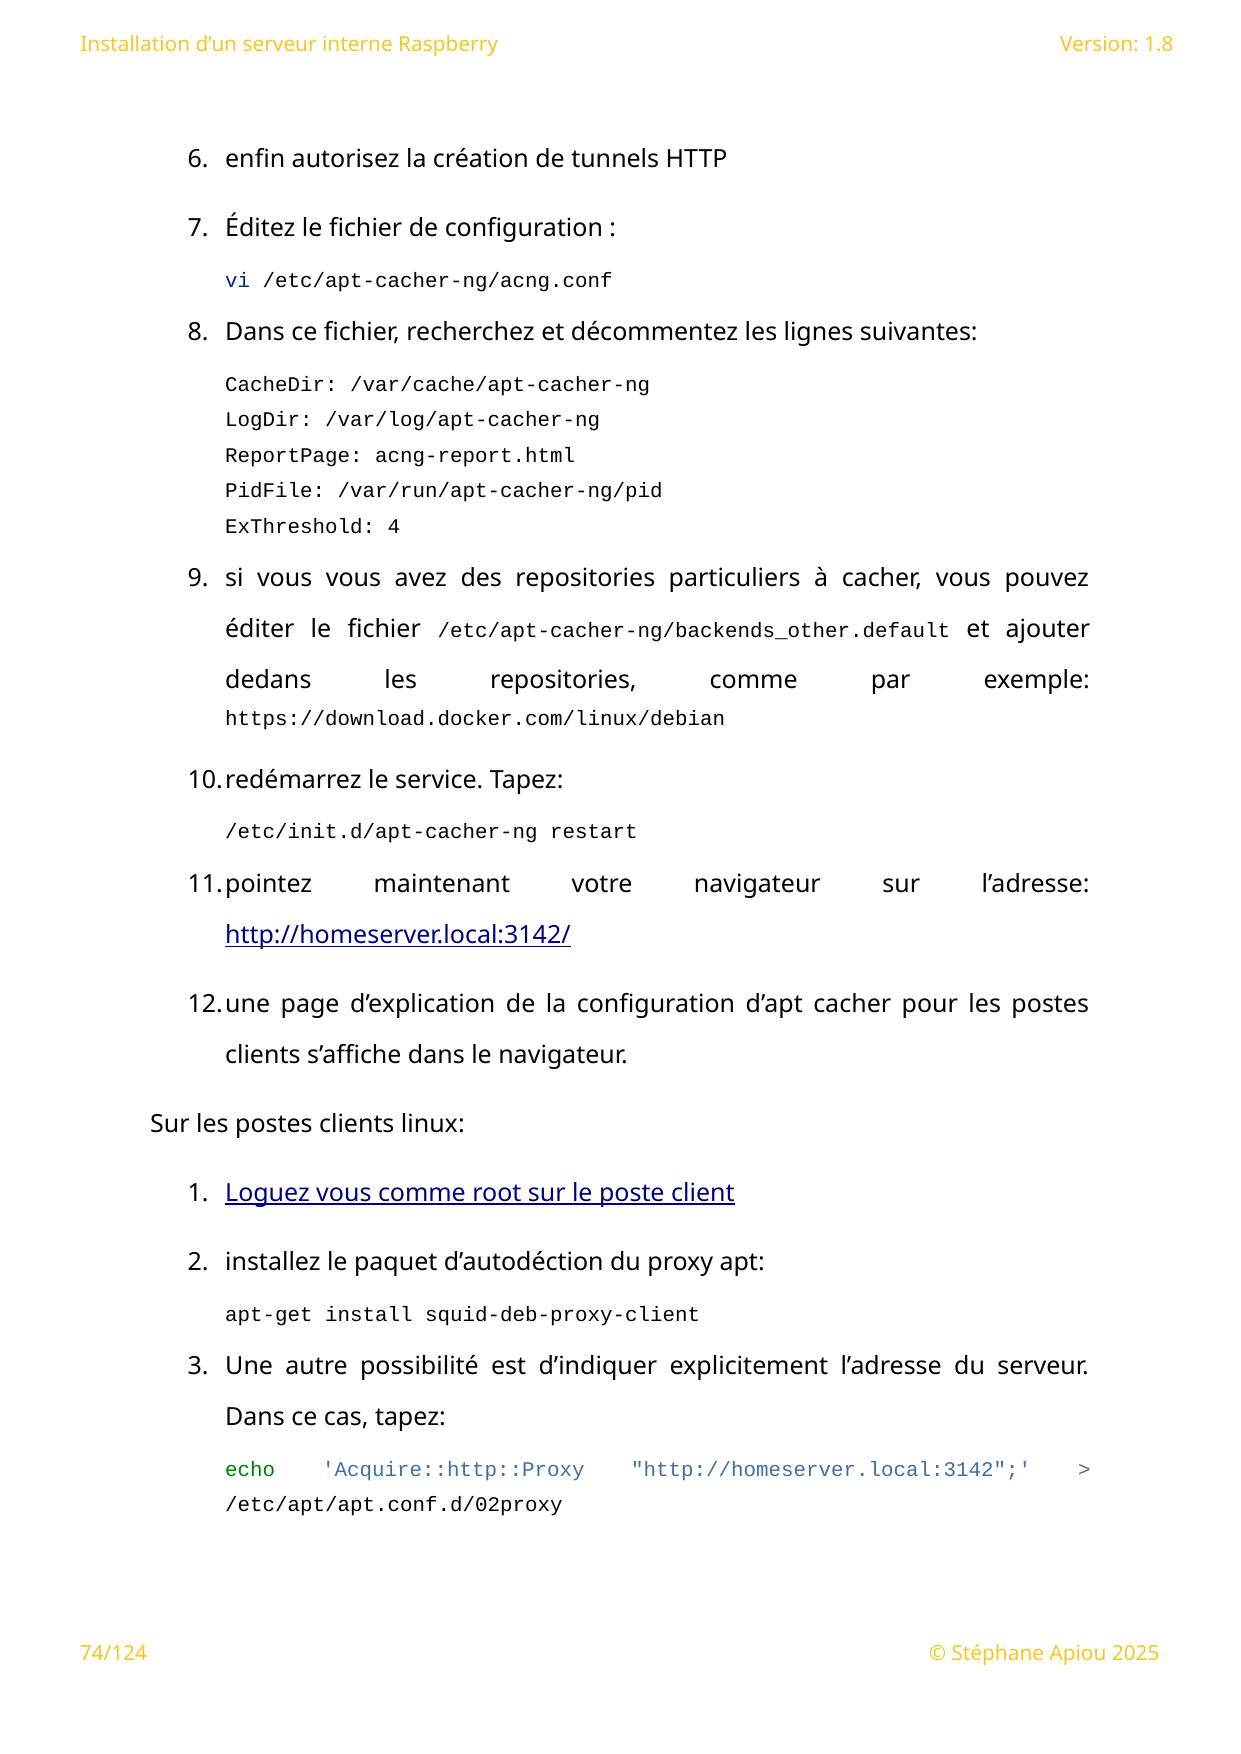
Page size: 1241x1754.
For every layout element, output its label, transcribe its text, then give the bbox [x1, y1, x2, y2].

list Une autre possibilité est d’indiquer explicitement l’adresse du serveur. Dans ce cas, tapez: [187, 1348, 1090, 1433]
list enfin autorisez la création de tunnels HTTP [187, 141, 1090, 175]
list pointez maintenant votre navigateur sur l’adresse: http://homeserver.local:3142/ [187, 866, 1090, 951]
list echo 'Acquire::http::Proxy "http://homeserver.local:3142";' > /etc/apt/apt.conf.d/02proxy [187, 1459, 1090, 1518]
list une page d’explication de la configuration d’apt cacher pour les postes clients s’affiche dans le navigateur. [187, 986, 1090, 1071]
list CacheDir: /var/cache/apt-cacher-ng [187, 374, 1090, 398]
list PidFile: /var/run/apt-cacher-ng/pid [187, 480, 1090, 504]
list Loguez vous comme root sur le poste client [187, 1175, 1090, 1209]
list installez le paquet d’autodéction du proxy apt: [187, 1244, 1090, 1278]
list ExThreshold: 4 [187, 516, 1090, 539]
list LogDir: /var/log/apt-cacher-ng [187, 409, 1090, 433]
list si vous vous avez des repositories particuliers à cacher, vous pouvez éditer le fichier /etc/apt-cacher-ng/backends_other.default et ajouter dedans les repositories, comme par exemple: https://download.docker.com/linux/debian [187, 560, 1090, 732]
list Dans ce fichier, recherchez et décommentez les lignes suivantes: [187, 314, 1090, 348]
list apt-get install squid-deb-proxy-client [187, 1304, 1090, 1327]
list /etc/init.d/apt-cacher-ng restart [187, 821, 1090, 845]
list Éditez le fichier de configuration : [187, 210, 1090, 244]
list ReportPage: acng-report.html [187, 445, 1090, 468]
list vi /etc/apt-cacher-ng/acng.conf [187, 270, 1090, 293]
text Sur les postes clients linux: [150, 1106, 1090, 1140]
list redémarrez le service. Tapez: [187, 761, 1090, 795]
